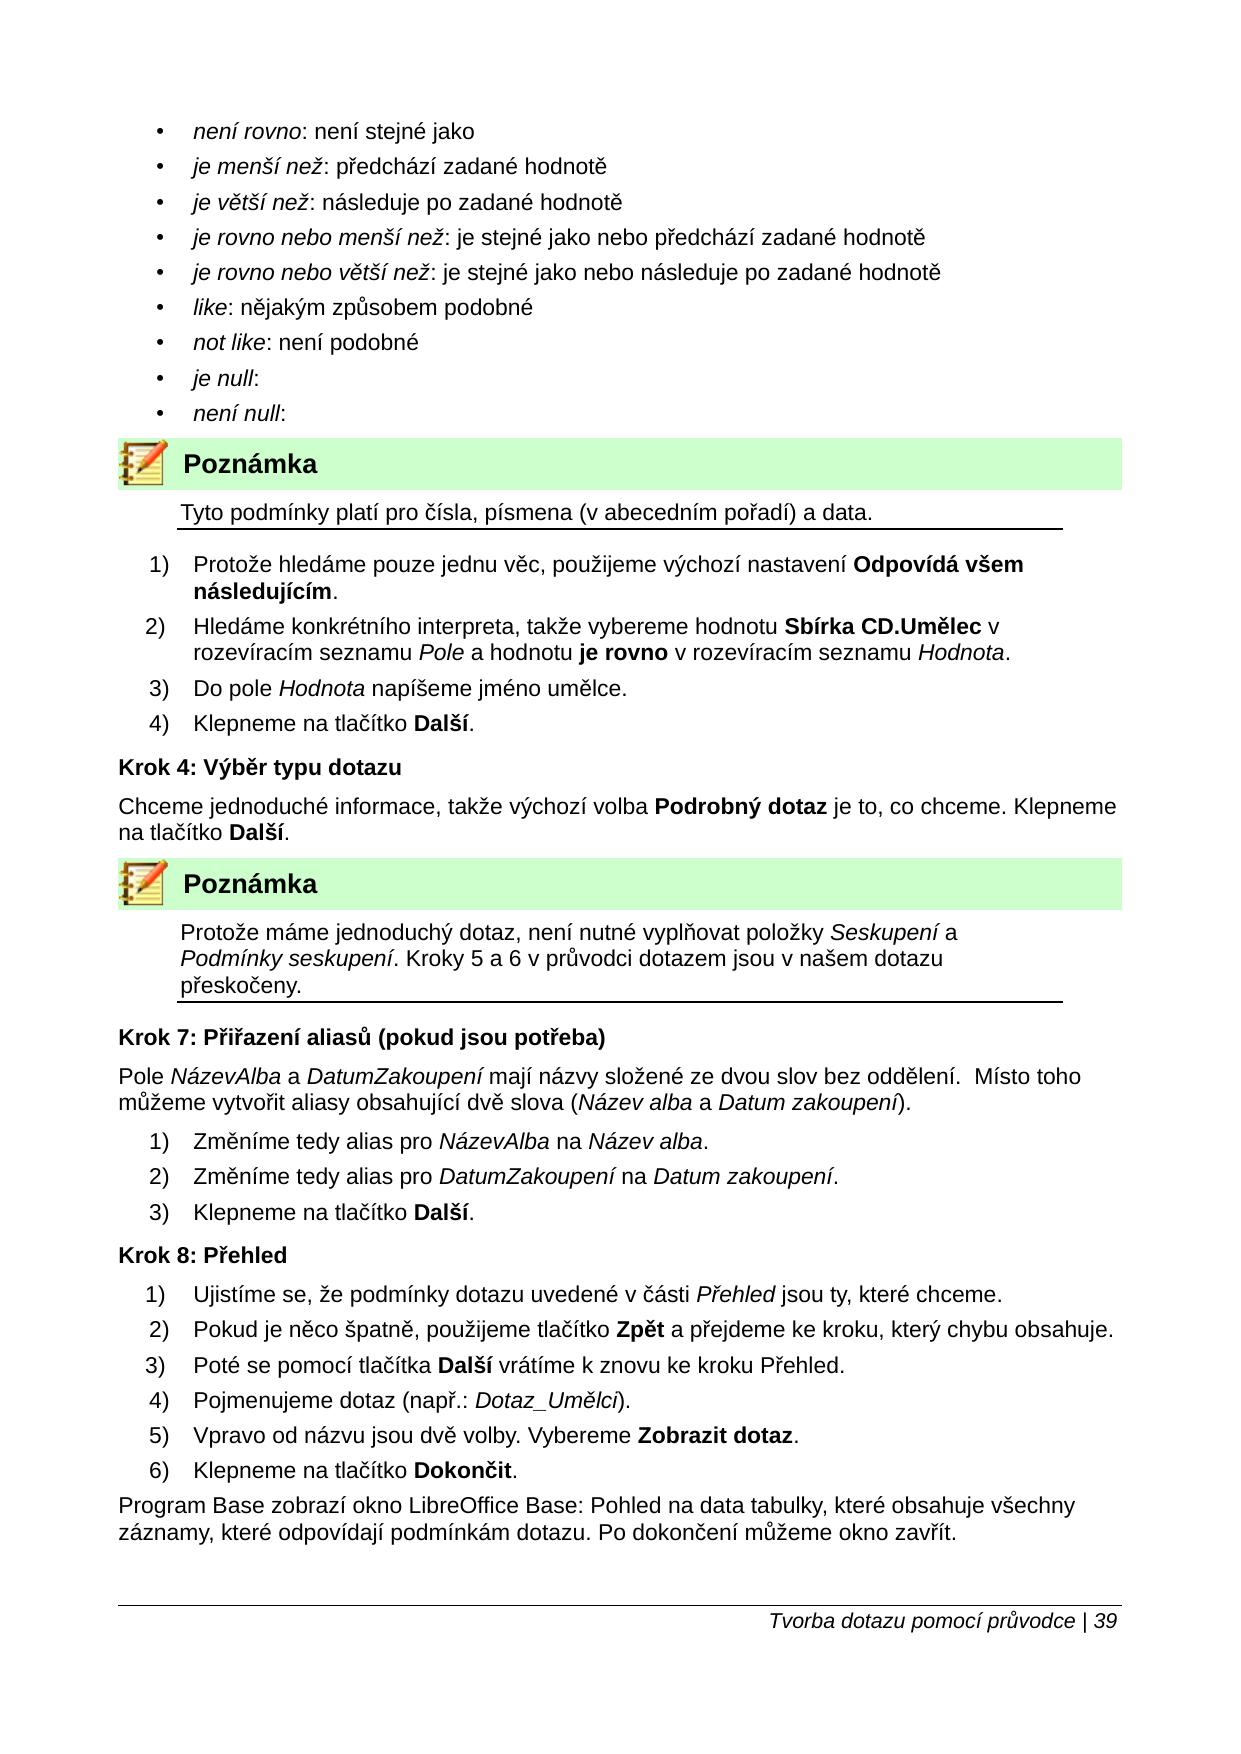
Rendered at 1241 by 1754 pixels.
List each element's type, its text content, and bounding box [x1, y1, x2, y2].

list je rovno nebo větší než: je stejné jako nebo následuje po zadané hodnotě [156, 259, 1122, 285]
list je null: [156, 364, 1122, 391]
list Pokud je něco špatně, použijeme tlačítko Zpět a přejdeme ke kroku, který chybu obsahuje. [169, 1316, 1122, 1343]
list Klepneme na tlačítko Dokončit. [169, 1457, 1122, 1484]
list Poté se pomocí tlačítka Další vrátíme k znovu ke kroku Přehled. [165, 1352, 1122, 1378]
subtitle Poznámka [118, 438, 1122, 490]
text Krok 4: Výběr typu dotazu [118, 754, 1122, 780]
picture [119, 438, 170, 489]
list Ujistíme se, že podmínky dotazu uvedené v části Přehled jsou ty, které chceme. [165, 1281, 1122, 1308]
text Krok 7: Přiřazení aliasů (pokud jsou potřeba) [118, 1024, 1122, 1050]
list Změníme tedy alias pro DatumZakoupení na Datum zakoupení. [169, 1163, 1122, 1189]
list Protože hledáme pouze jednu věc, použijeme výchozí nastavení Odpovídá všem následujícím. [169, 551, 1122, 604]
list Do pole Hodnota napíšeme jméno umělce. [169, 674, 1122, 701]
list je rovno nebo menší než: je stejné jako nebo předchází zadané hodnotě [156, 224, 1122, 250]
text Program Base zobrazí okno LibreOffice Base: Pohled na data tabulky, které obsahuje všechny záznamy, které odpovídají podmínkám dotazu. Po dokončení můžeme okno zavřít. [118, 1492, 1122, 1545]
list like: nějakým způsobem podobné [156, 294, 1122, 321]
list není null: [156, 400, 1122, 426]
picture [119, 858, 170, 909]
text Tyto podmínky platí pro čísla, písmena (v abecedním pořadí) a data. [177, 496, 1063, 528]
list Pojmenujeme dotaz (např.: Dotaz_Umělci). [169, 1387, 1122, 1413]
list Pole NázevAlba a DatumZakoupení mají názvy složené ze dvou slov bez oddělení. Místo toho můžeme vytvořit aliasy obsahující dvě slova (Název alba a Datum zakoupení). [118, 1063, 1122, 1116]
list Klepneme na tlačítko Další. [169, 710, 1122, 736]
list není rovno: není stejné jako [156, 118, 1122, 144]
list Vpravo od názvu jsou dvě volby. Vybereme Zobrazit dotaz. [169, 1422, 1122, 1448]
list je větší než: následuje po zadané hodnotě [156, 188, 1122, 215]
list not like: není podobné [156, 329, 1122, 356]
list Hledáme konkrétního interpreta, takže vybereme hodnotu Sbírka CD.Umělec v rozevíracím seznamu Pole a hodnotu je rovno v rozevíracím seznamu Hodnota. [165, 613, 1122, 666]
text Protože máme jednoduchý dotaz, není nutné vyplňovat položky Seskupení a Podmínky seskupení. Kroky 5 a 6 v průvodci dotazem jsou v našem dotazu přeskočeny. [177, 916, 1063, 1001]
list Změníme tedy alias pro NázevAlba na Název alba. [169, 1128, 1122, 1154]
text Chceme jednoduché informace, takže výchozí volba Podrobný dotaz je to, co chceme. Klepneme na tlačítko Další. [118, 793, 1122, 845]
subtitle Poznámka [118, 858, 1122, 910]
text Krok 8: Přehled [118, 1242, 1122, 1269]
list Klepneme na tlačítko Další. [169, 1198, 1122, 1225]
list je menší než: předchází zadané hodnotě [156, 153, 1122, 180]
